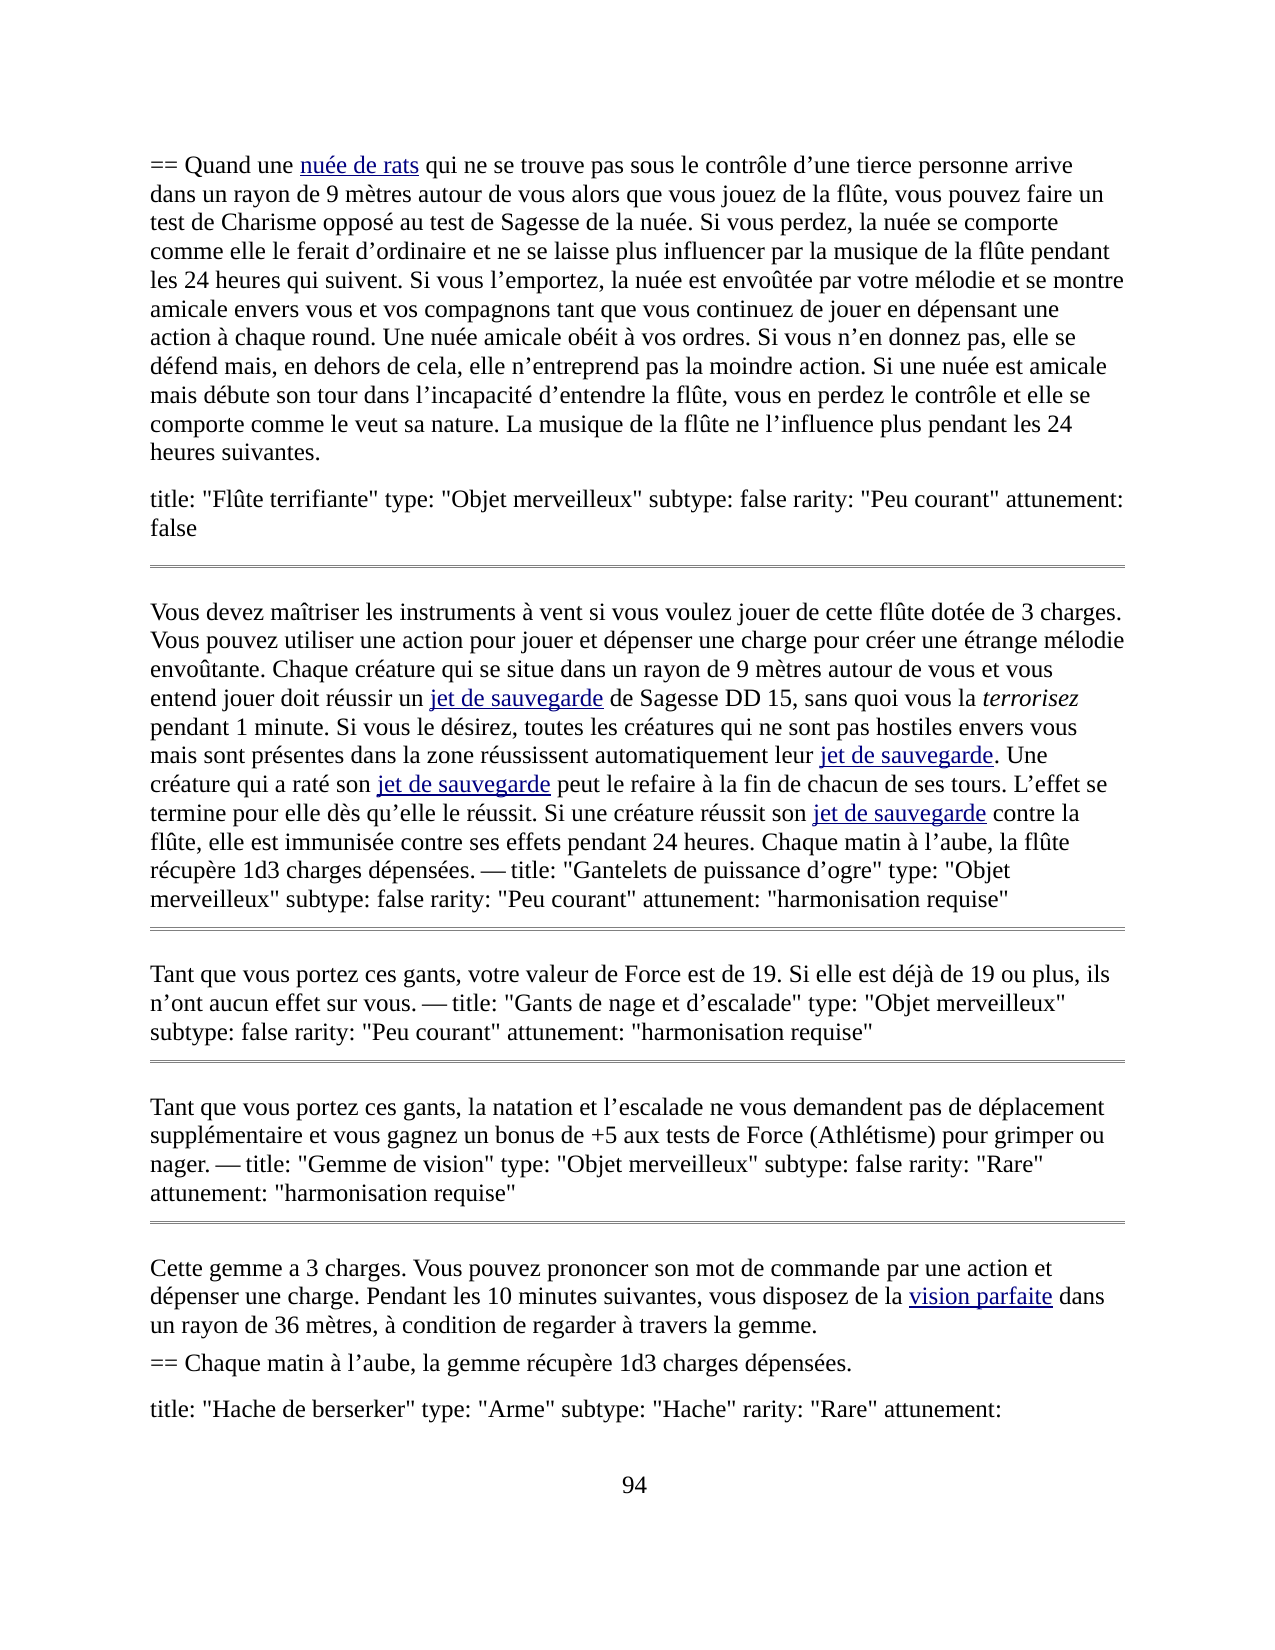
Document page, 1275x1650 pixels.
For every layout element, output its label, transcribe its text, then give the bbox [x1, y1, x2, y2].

text == Chaque matin à l’aube, la gemme récupère 1d3 charges dépensées. [150, 1348, 1125, 1377]
text Vous devez maîtriser les instruments à vent si vous voulez jouer de cette flûte dotée de 3 charges. Vous pouvez utiliser une action pour jouer et dépenser une charge pour créer une étrange mélodie envoûtante. Chaque créature qui se situe dans un rayon de 9 mètres autour de vous et vous entend jouer doit réussir un jet de sauvegarde de Sagesse DD 15, sans quoi vous la terrorisez pendant 1 minute. Si vous le désirez, toutes les créatures qui ne sont pas hostiles envers vous mais sont présentes dans la zone réussissent automatiquement leur jet de sauvegarde. Une créature qui a raté son jet de sauvegarde peut le refaire à la fin de chacun de ses tours. L’effet se termine pour elle dès qu’elle le réussit. Si une créature réussit son jet de sauvegarde contre la flûte, elle est immunisée contre ses effets pendant 24 heures. Chaque matin à l’aube, la flûte récupère 1d3 charges dépensées. — title: "Gantelets de puissance d’ogre" type: "Objet merveilleux" subtype: false rarity: "Peu courant" attunement: "harmonisation requise" [150, 597, 1125, 913]
text Tant que vous portez ces gants, votre valeur de Force est de 19. Si elle est déjà de 19 ou plus, ils n’ont aucun effet sur vous. — title: "Gants de nage et d’escalade" type: "Objet merveilleux" subtype: false rarity: "Peu courant" attunement: "harmonisation requise" [150, 959, 1125, 1045]
text title: "Hache de berserker" type: "Arme" subtype: "Hache" rarity: "Rare" attunement: [150, 1394, 1125, 1423]
text title: "Flûte terrifiante" type: "Objet merveilleux" subtype: false rarity: "Peu courant" attunement: false [150, 484, 1125, 542]
text Tant que vous portez ces gants, la natation et l’escalade ne vous demandent pas de déplacement supplémentaire et vous gagnez un bonus de +5 aux tests de Force (Athlétisme) pour grimper ou nager. — title: "Gemme de vision" type: "Objet merveilleux" subtype: false rarity: "Rare" attunement: "harmonisation requise" [150, 1092, 1125, 1207]
text Cette gemme a 3 charges. Vous pouvez prononcer son mot de commande par une action et dépenser une charge. Pendant les 10 minutes suivantes, vous disposez de la vision parfaite dans un rayon de 36 mètres, à condition de regarder à travers la gemme. [150, 1253, 1125, 1339]
text == Quand une nuée de rats qui ne se trouve pas sous le contrôle d’une tierce personne arrive dans un rayon de 9 mètres autour de vous alors que vous jouez de la flûte, vous pouvez faire un test de Charisme opposé au test de Sagesse de la nuée. Si vous perdez, la nuée se comporte comme elle le ferait d’ordinaire et ne se laisse plus influencer par la musique de la flûte pendant les 24 heures qui suivent. Si vous l’emportez, la nuée est envoûtée par votre mélodie et se montre amicale envers vous et vos compagnons tant que vous continuez de jouer en dépensant une action à chaque round. Une nuée amicale obéit à vos ordres. Si vous n’en donnez pas, elle se défend mais, en dehors de cela, elle n’entreprend pas la moindre action. Si une nuée est amicale mais débute son tour dans l’incapacité d’entendre la flûte, vous en perdez le contrôle et elle se comporte comme le veut sa nature. La musique de la flûte ne l’influence plus pendant les 24 heures suivantes. [150, 150, 1125, 466]
